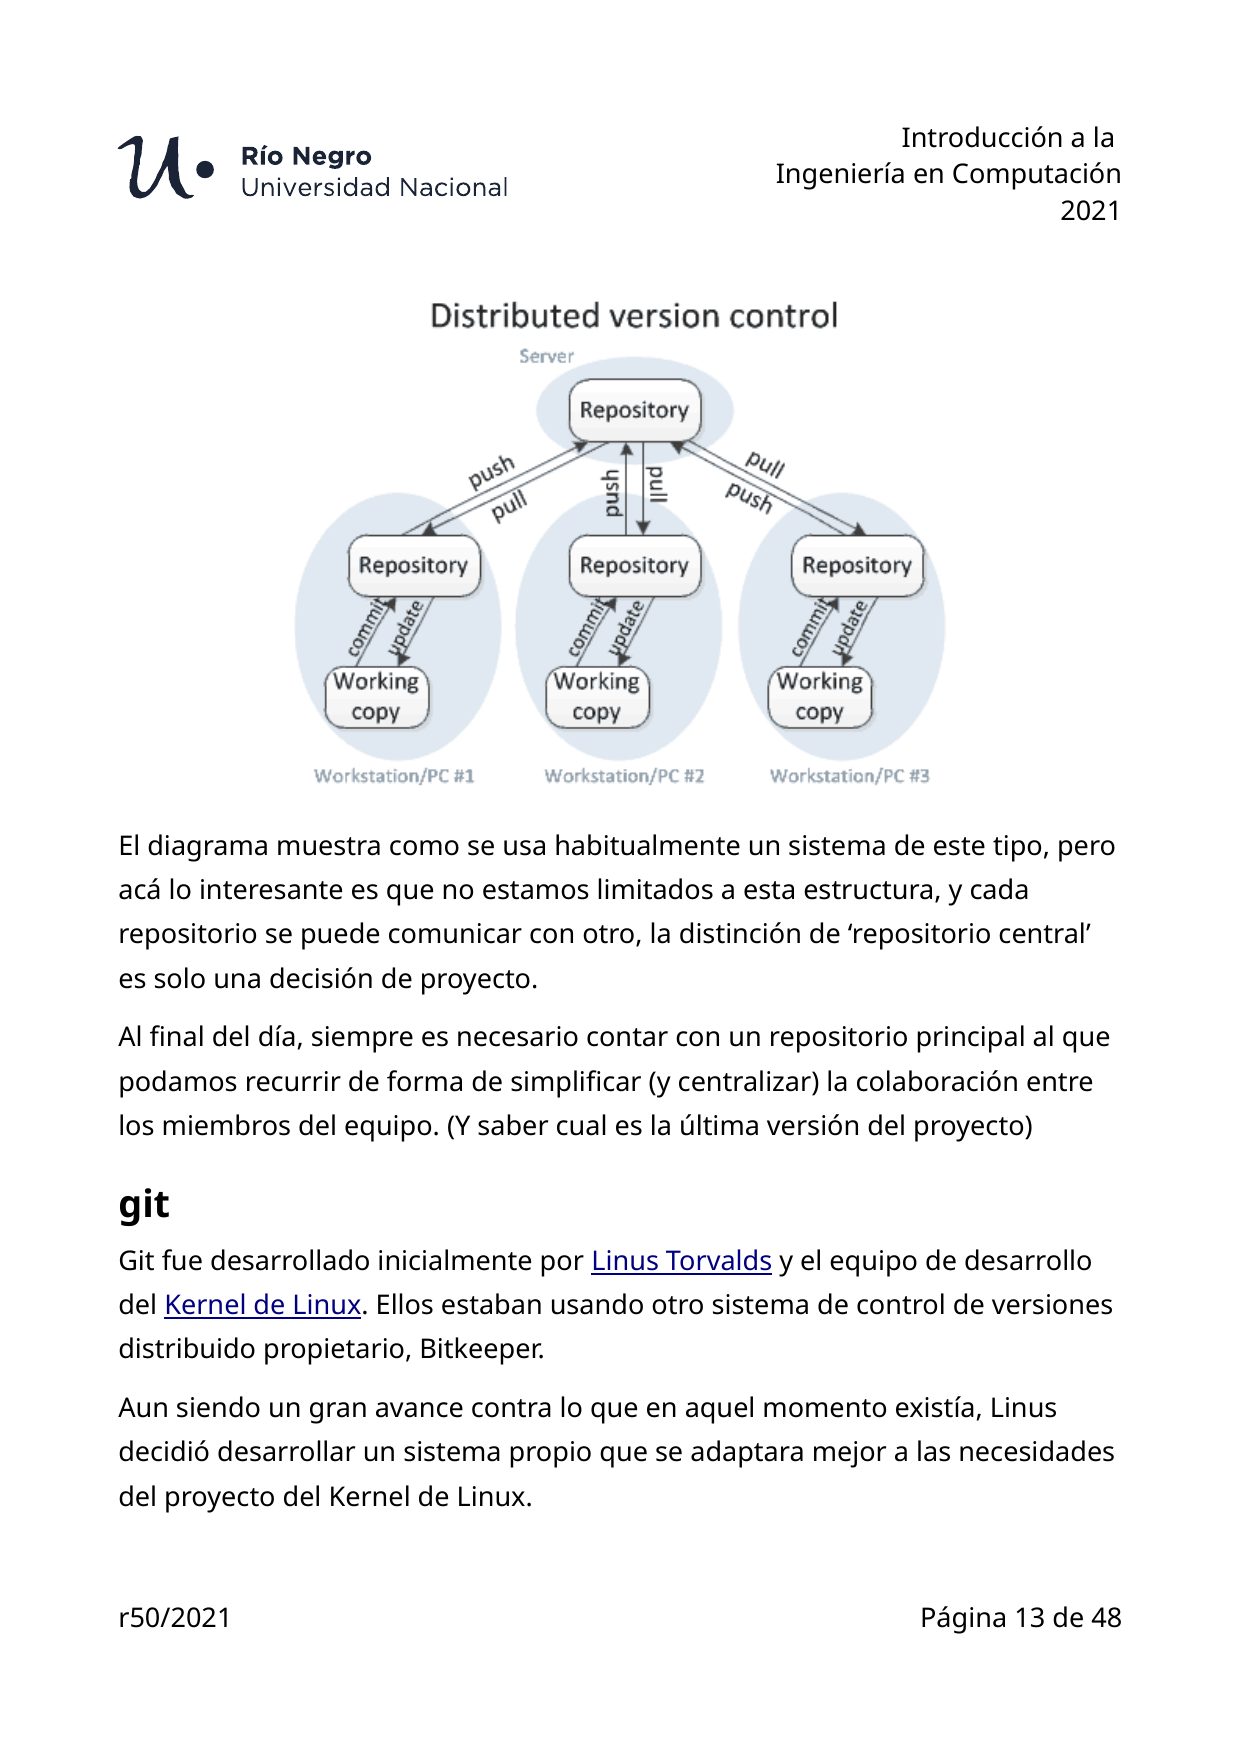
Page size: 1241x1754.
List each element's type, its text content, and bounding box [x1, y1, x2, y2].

text Al final del día, siempre es necesario contar con un repositorio principal al que podamos recurrir de forma de simplificar (y centralizar) la colaboración entre los miembros del equipo. (Y saber cual es la última versión del proyecto) [118, 1018, 1122, 1143]
text El diagrama muestra como se usa habitualmente un sistema de este tipo, pero acá lo interesante es que no estamos limitados a esta estructura, y cada repositorio se puede comunicar con otro, la distinción de ‘repositorio central’ es solo una decisión de proyecto. [118, 258, 1122, 996]
subtitle git [118, 1177, 1122, 1229]
picture [294, 288, 946, 790]
text Aun siendo un gran avance contra lo que en aquel momento existía, Linus decidió desarrollar un sistema propio que se adaptara mejor a las necesidades del proyecto del Kernel de Linux. [118, 1389, 1122, 1514]
text Git fue desarrollado inicialmente por Linus Torvalds y el equipo de desarrollo del Kernel de Linux. Ellos estaban usando otro sistema de control de versiones distribuido propietario, Bitkeeper. [118, 1242, 1122, 1367]
